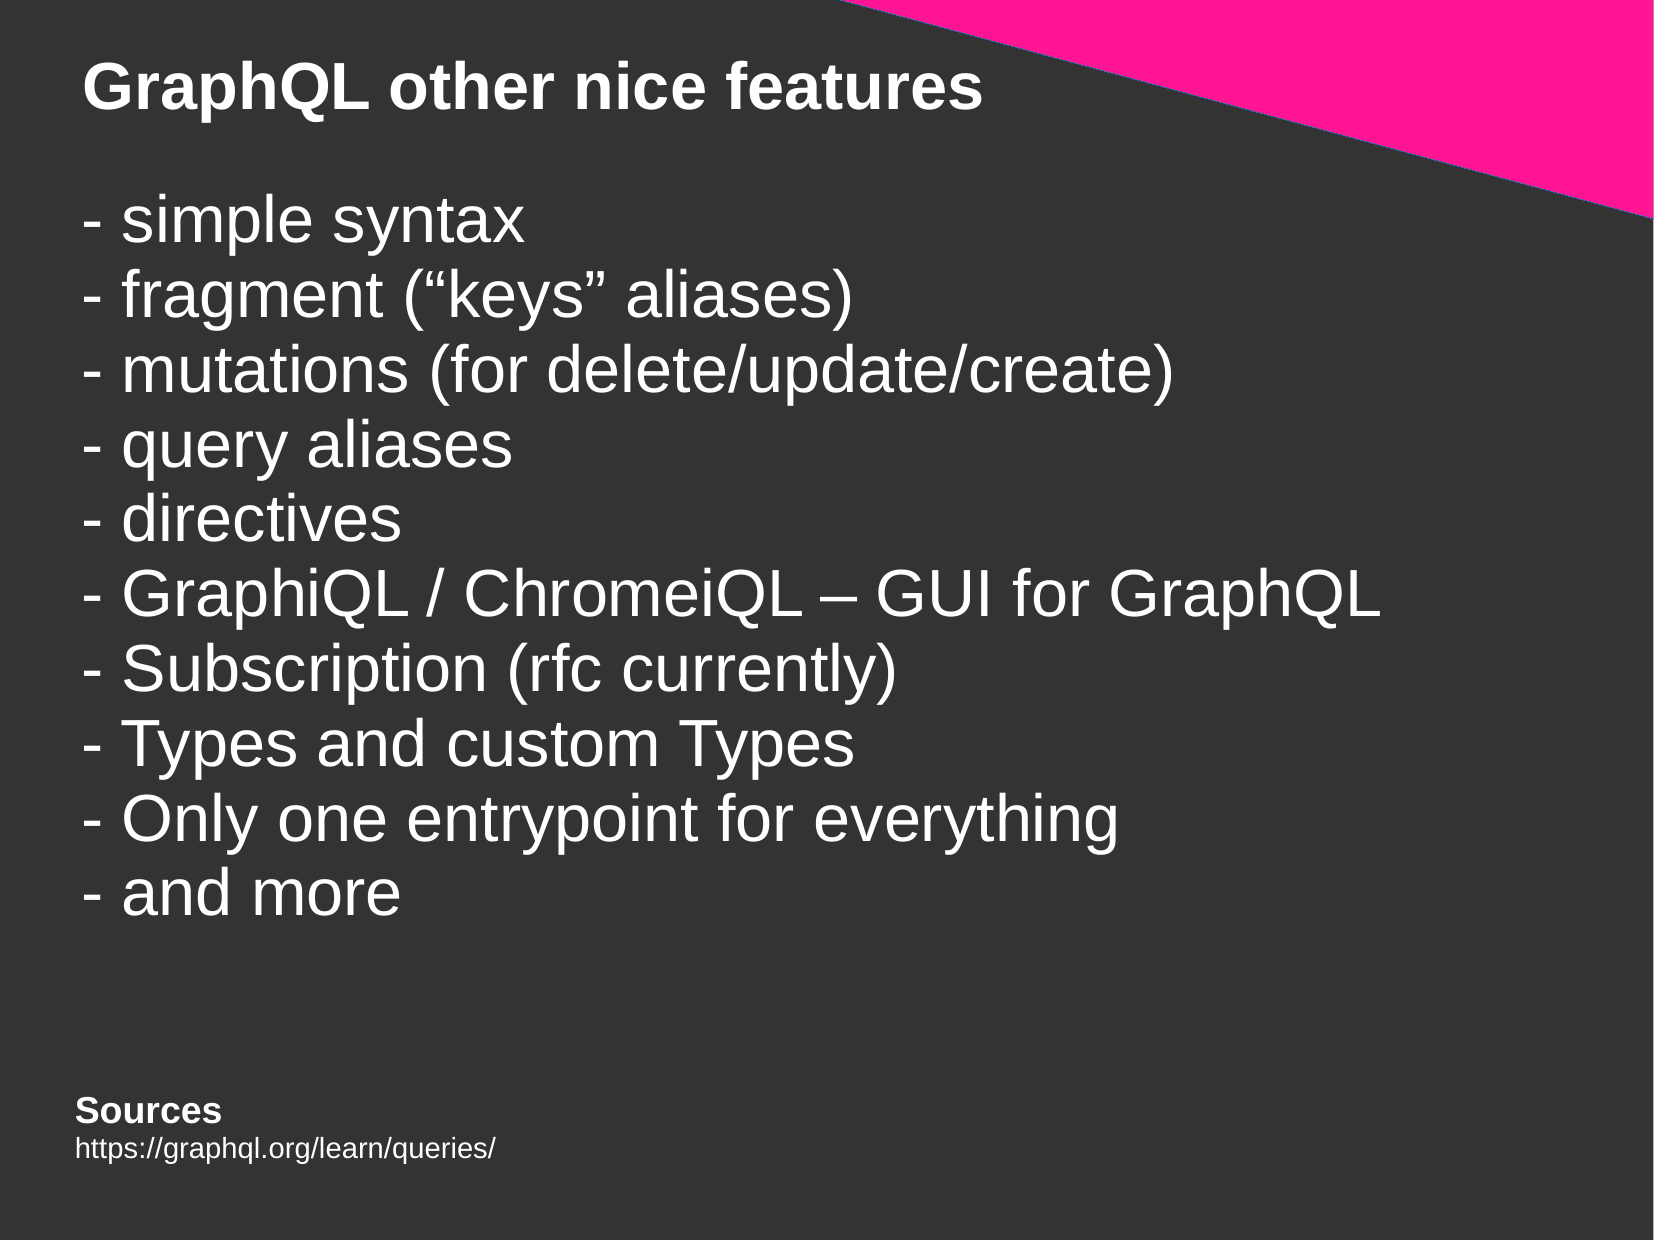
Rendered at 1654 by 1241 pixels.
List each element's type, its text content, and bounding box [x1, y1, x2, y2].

title GraphQL other nice features [82, 49, 1401, 152]
text_box Sources https://graphql.org/learn/queries/ [60, 1082, 1546, 1205]
text_box [840, 0, 1654, 219]
title - simple syntax - fragment (“keys” aliases) - mutations (for delete/update/create) - query aliases - directives - GraphiQL / ChromeiQL – GUI for GraphQL - Subscription (rfc currently) - Types and custom Types - Only one entrypoint for everything - and more [81, 182, 1621, 931]
